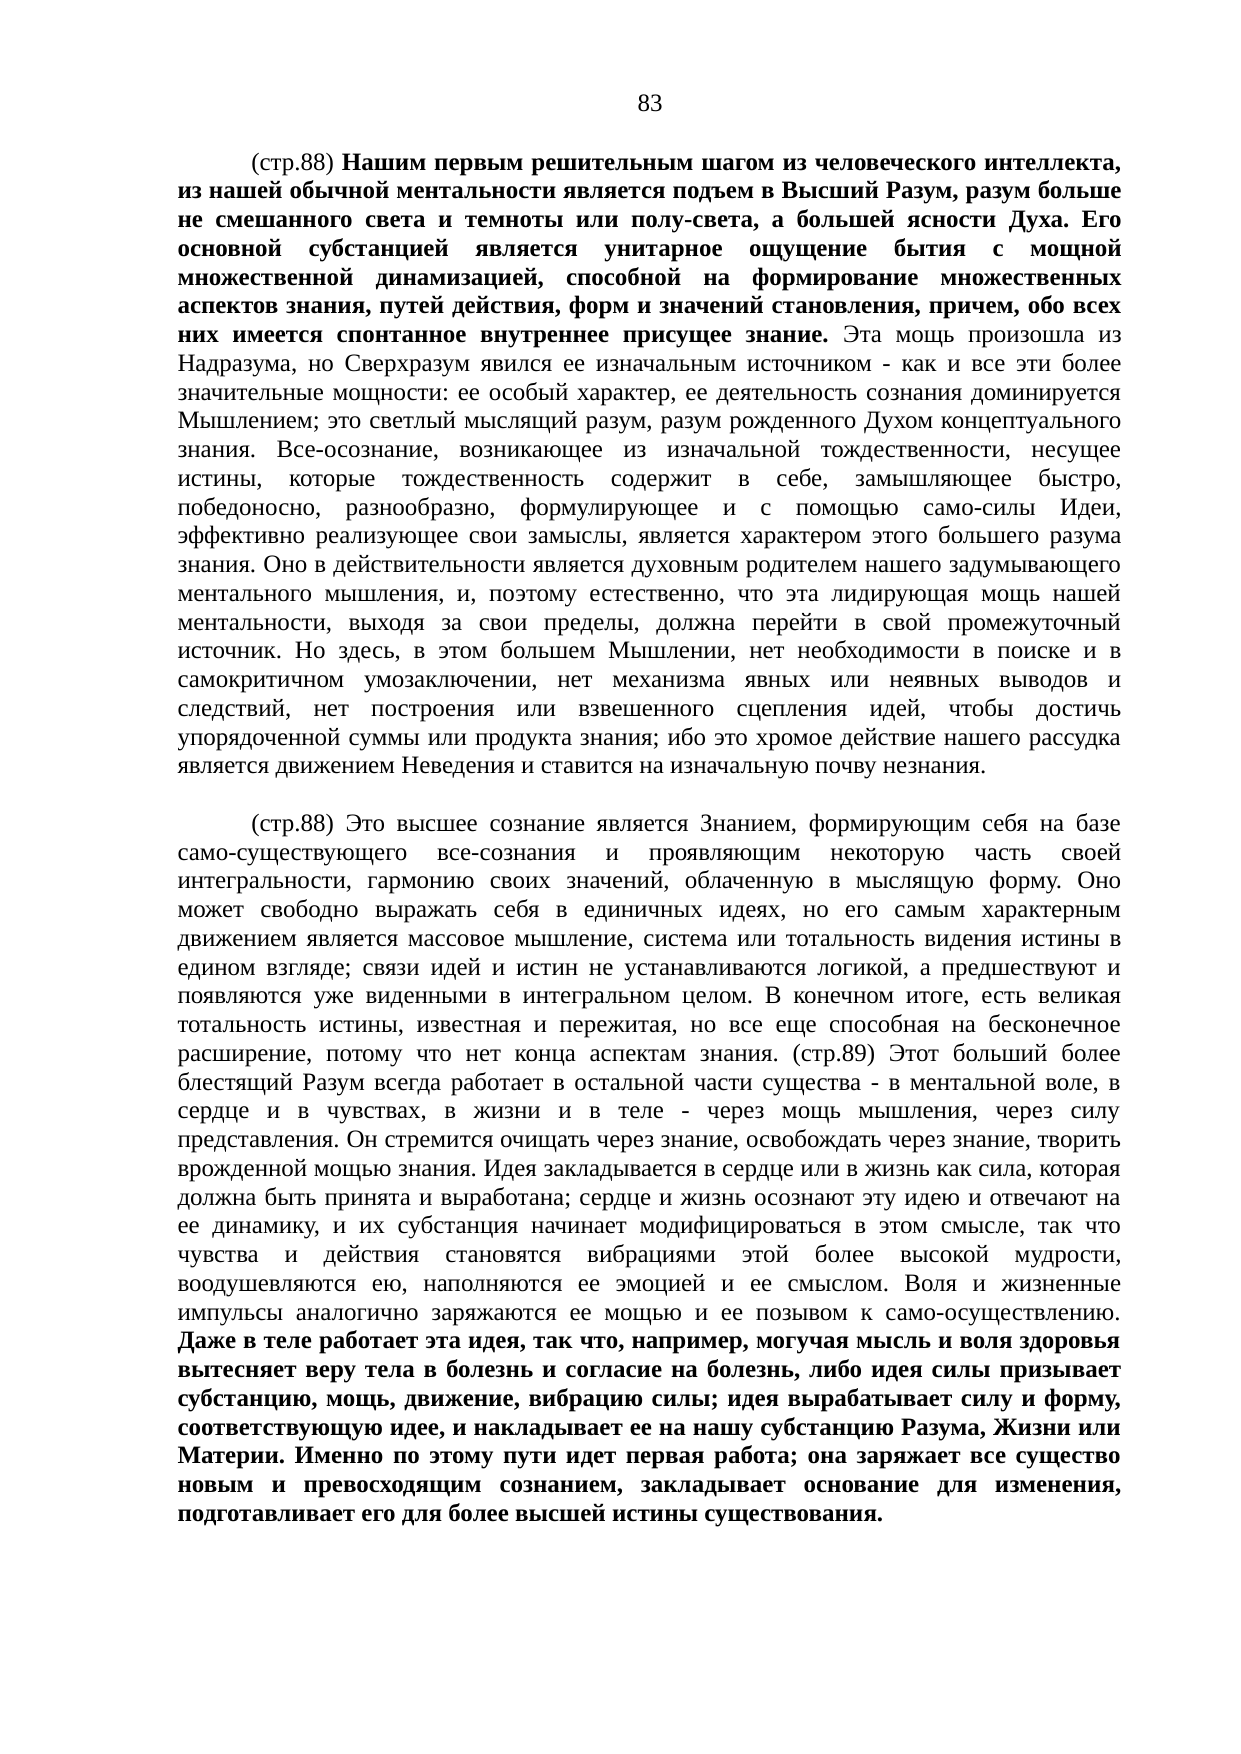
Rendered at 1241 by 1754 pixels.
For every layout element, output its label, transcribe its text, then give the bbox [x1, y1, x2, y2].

text (стр.88) Нашим первым решительным шагом из человеческого интеллекта, из нашей обычной ментальности является подъем в Высший Разум, разум больше не смешанного света и темноты или полу-света, а большей ясности Духа. Его основной субстанцией является унитарное ощущение бытия с мощной множественной динамизацией, способной на формирование множественных аспектов знания, путей действия, форм и значений становления, причем, обо всех них имеется спонтанное внутреннее присущее знание. Эта мощь произошла из Надразума, но Сверхразум явился ее изначальным источником - как и все эти более значительные мощности: ее особый характер, ее деятельность сознания доминируется Мышлением; это светлый мыслящий разум, разум рожденного Духом концептуального знания. Все-осознание, возникающее из изначальной тождественности, несущее истины, которые тождественность содержит в себе, замышляющее быстро, победоносно, разнообразно, формулирующее и с помощью само-силы Идеи, эффективно реализующее свои замыслы, является характером этого большего разума знания. Оно в действительности является духовным родителем нашего задумывающего ментального мышления, и, поэтому естественно, что эта лидирующая мощь нашей ментальности, выходя за свои пределы, должна перейти в свой промежуточный источник. Но здесь, в этом большем Мышлении, нет необходимости в поиске и в самокритичном умозаключении, нет механизма явных или неявных выводов и следствий, нет построения или взвешенного сцепления идей, чтобы достичь упорядоченной суммы или продукта знания; ибо это хромое действие нашего рассудка является движением Неведения и ставится на изначальную почву незнания. [177, 147, 1122, 779]
text (стр.88) Это высшее сознание является Знанием, формирующим себя на базе само-существующего все-сознания и проявляющим некоторую часть своей интегральности, гармонию своих значений, облаченную в мыслящую форму. Оно может свободно выражать себя в единичных идеях, но его самым характерным движением является массовое мышление, система или тотальность видения истины в едином взгляде; связи идей и истин не устанавливаются логикой, а предшествуют и появляются уже виденными в интегральном целом. В конечном итоге, есть великая тотальность истины, известная и пережитая, но все еще способная на бесконечное расширение, потому что нет конца аспектам знания. (стр.89) Этот больший более блестящий Разум всегда работает в остальной части существа - в ментальной воле, в сердце и в чувствах, в жизни и в теле - через мощь мышления, через силу представления. Он стремится очищать через знание, освобождать через знание, творить врожденной мощью знания. Идея закладывается в сердце или в жизнь как сила, которая должна быть принята и выработана; сердце и жизнь осознают эту идею и отвечают на ее динамику, и их субстанция начинает модифицироваться в этом смысле, так что чувства и действия становятся вибрациями этой более высокой мудрости, воодушевляются ею, наполняются ее эмоцией и ее смыслом. Воля и жизненные импульсы аналогично заряжаются ее мощью и ее позывом к само-осуществлению. Даже в теле работает эта идея, так что, например, могучая мысль и воля здоровья вытесняет веру тела в болезнь и согласие на болезнь, либо идея силы призывает субстанцию, мощь, движение, вибрацию силы; идея вырабатывает силу и форму, соответствующую идее, и накладывает ее на нашу субстанцию Разума, Жизни или Материи. Именно по этому пути идет первая работа; она заряжает все существо новым и превосходящим сознанием, закладывает основание для изменения, подготавливает его для более высшей истины существования. [177, 808, 1122, 1527]
